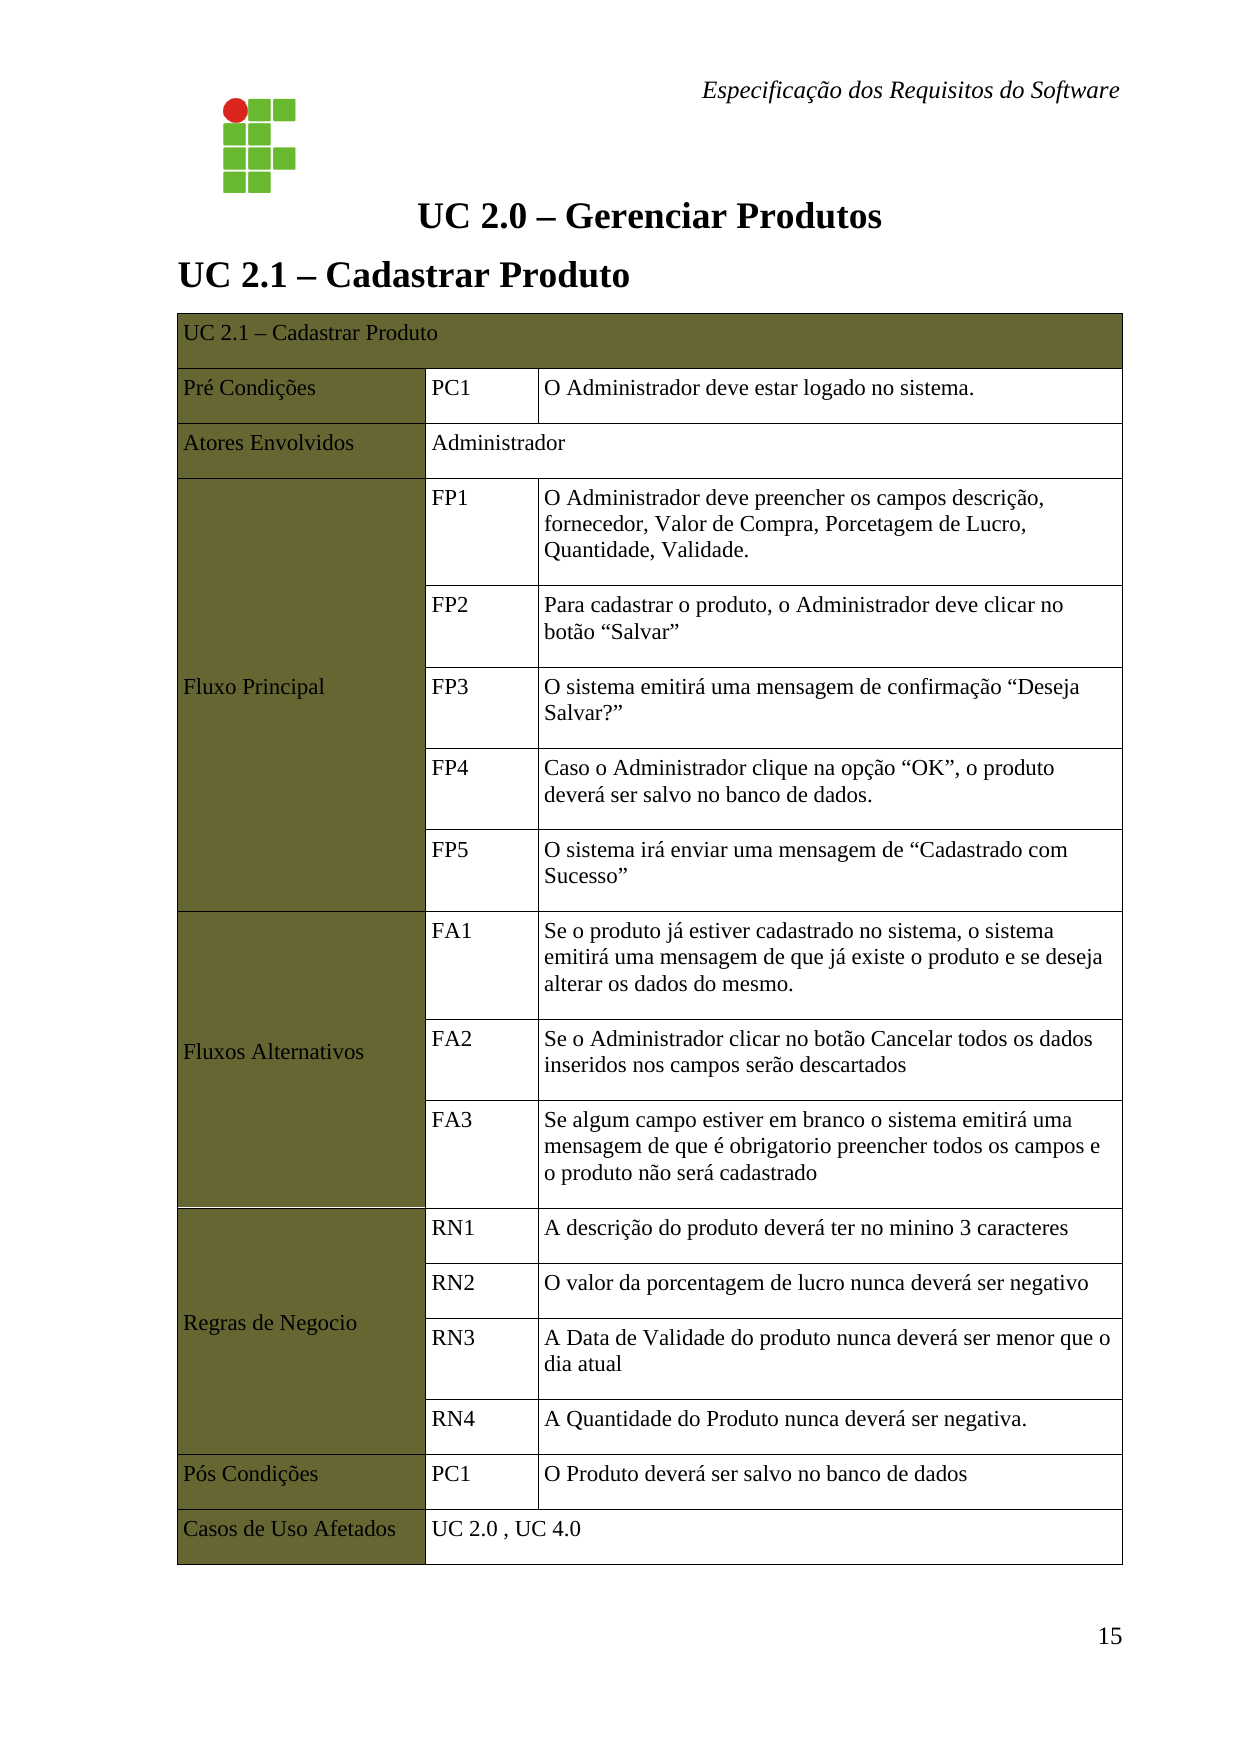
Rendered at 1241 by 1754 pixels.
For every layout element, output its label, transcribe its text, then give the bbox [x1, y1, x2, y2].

table_cell RN4 [426, 1400, 538, 1454]
table_cell Pós Condições [178, 1455, 425, 1509]
table_cell RN1 [426, 1209, 538, 1262]
text UC 2.0 – Gerenciar Produtos [177, 193, 1122, 236]
table_cell Regras de Negocio [178, 1209, 425, 1454]
table_cell PC1 [426, 1455, 538, 1509]
table_cell Fluxos Alternativos [178, 912, 425, 1207]
table_cell FP5 [426, 830, 538, 911]
table_cell O sistema irá enviar uma mensagem de “Cadastrado com Sucesso” [539, 830, 1122, 911]
table_cell PC1 [426, 369, 538, 423]
table_cell O Produto deverá ser salvo no banco de dados [539, 1455, 1122, 1509]
table_cell A Data de Validade do produto nunca deverá ser menor que o dia atual [539, 1319, 1122, 1399]
table_cell Caso o Administrador clique na opção “OK”, o produto deverá ser salvo no banco de dados. [539, 749, 1122, 829]
table_cell FP3 [426, 668, 538, 748]
table_cell FA2 [426, 1020, 538, 1100]
table_cell RN3 [426, 1319, 538, 1399]
table_cell UC 2.0 , UC 4.0 [426, 1510, 1122, 1564]
table_cell Casos de Uso Afetados [178, 1510, 425, 1564]
table_cell O valor da porcentagem de lucro nunca deverá ser negativo [539, 1264, 1122, 1317]
table_cell O Administrador deve estar logado no sistema. [539, 369, 1122, 423]
table_cell Se o Administrador clicar no botão Cancelar todos os dados inseridos nos campos serão descartados [539, 1020, 1122, 1100]
table_cell FP4 [426, 749, 538, 829]
text UC 2.1 – Cadastrar Produto [177, 253, 1122, 296]
table_cell Para cadastrar o produto, o Administrador deve clicar no botão “Salvar” [539, 586, 1122, 667]
table_cell A Quantidade do Produto nunca deverá ser negativa. [539, 1400, 1122, 1454]
table_cell Pré Condições [178, 369, 425, 423]
table_cell Se algum campo estiver em branco o sistema emitirá uma mensagem de que é obrigatorio preencher todos os campos e o produto não será cadastrado [539, 1101, 1122, 1207]
table_cell Atores Envolvidos [178, 424, 425, 478]
table_cell Administrador [426, 424, 1122, 478]
table_cell O sistema emitirá uma mensagem de confirmação “Deseja Salvar?” [539, 668, 1122, 748]
table_cell FP2 [426, 586, 538, 667]
table_cell O Administrador deve preencher os campos descrição, fornecedor, Valor de Compra, Porcetagem de Lucro, Quantidade, Validade. [539, 479, 1122, 585]
table_cell RN2 [426, 1264, 538, 1317]
table_cell A descrição do produto deverá ter no minino 3 caracteres [539, 1209, 1122, 1262]
table_cell FA3 [426, 1101, 538, 1207]
table_cell Se o produto já estiver cadastrado no sistema, o sistema emitirá uma mensagem de que já existe o produto e se deseja alterar os dados do mesmo. [539, 912, 1122, 1018]
table_cell FP1 [426, 479, 538, 585]
table_header UC 2.1 – Cadastrar Produto [178, 314, 1122, 368]
table_cell Fluxo Principal [178, 479, 425, 911]
table_cell FA1 [426, 912, 538, 1018]
